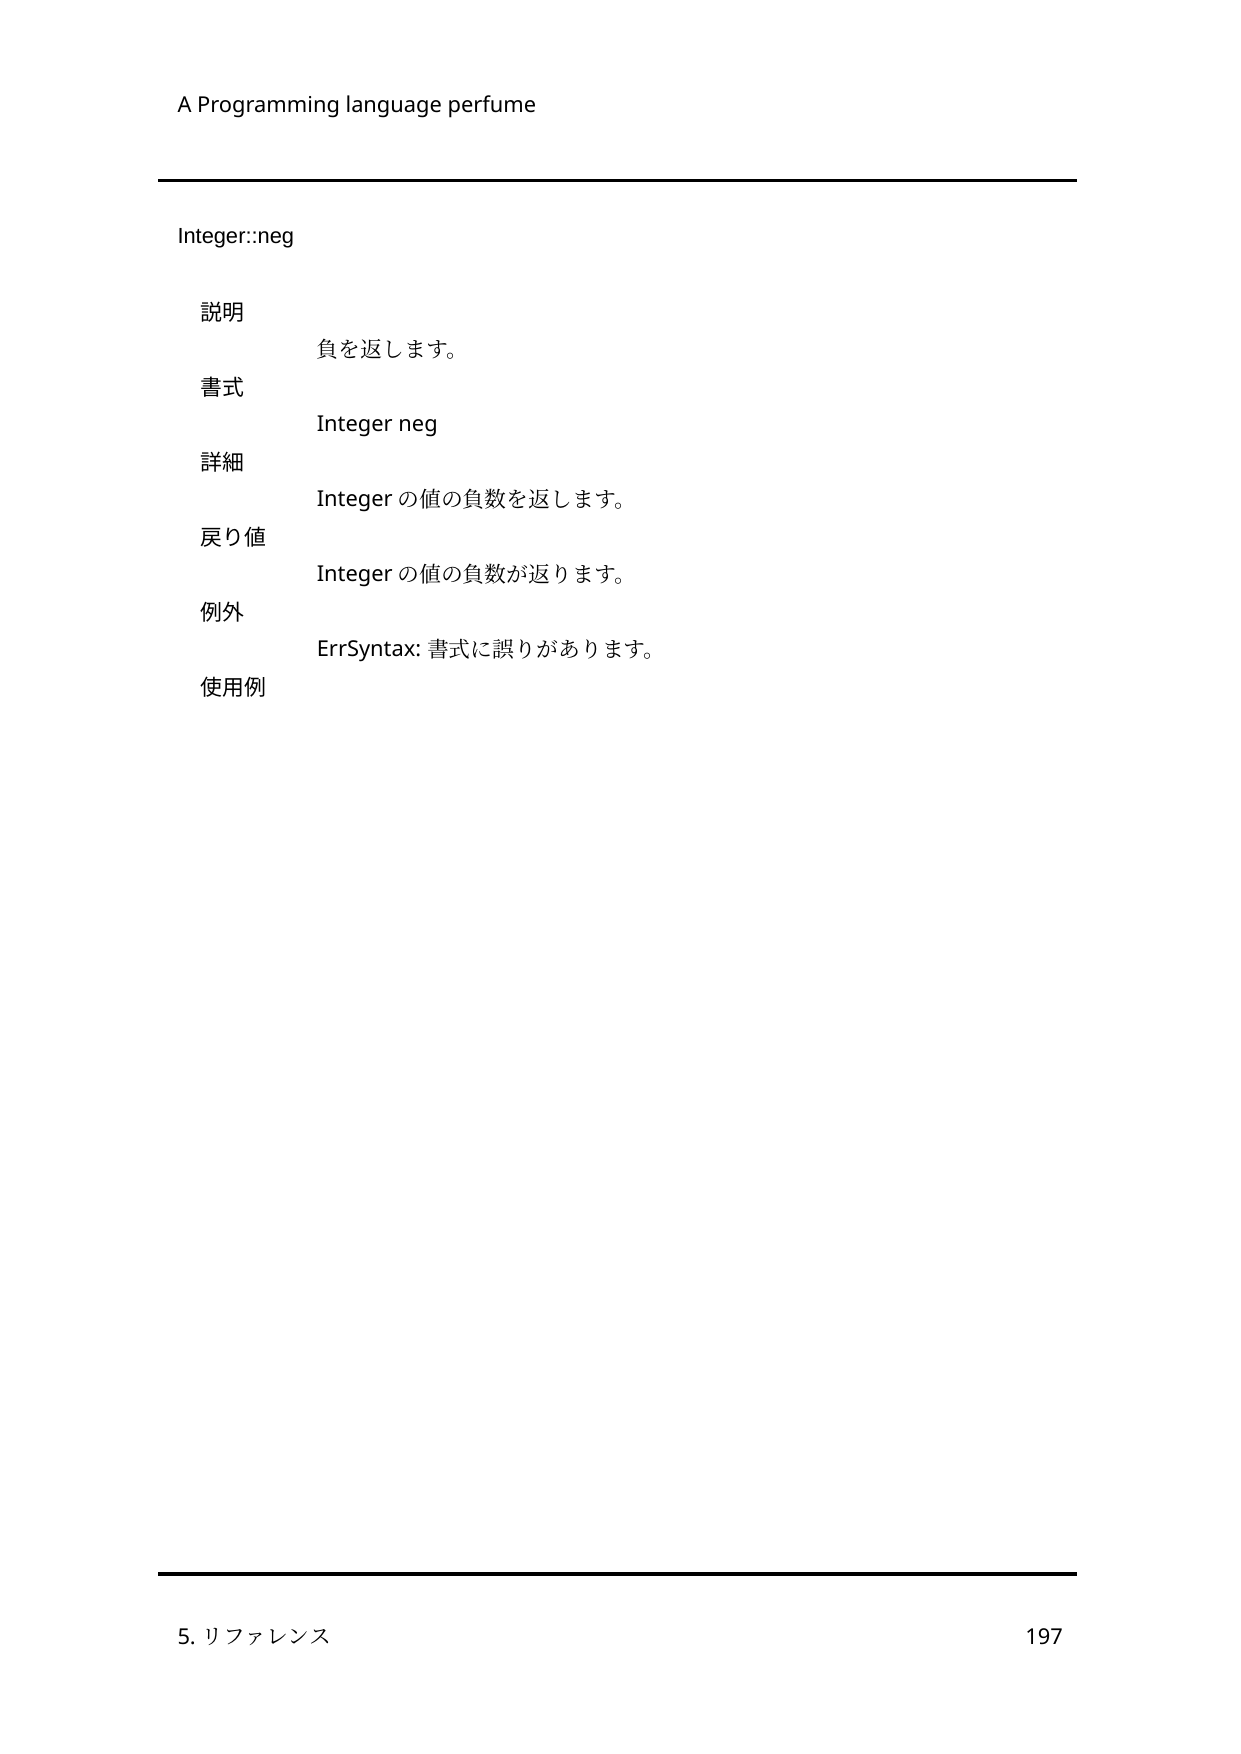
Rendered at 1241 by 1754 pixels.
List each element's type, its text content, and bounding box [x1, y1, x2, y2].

table_cell Integerの値の負数が返ります。 [317, 517, 1063, 592]
table_cell ErrSyntax: 書式に誤りがあります。 [317, 592, 1063, 667]
table_cell 詳細 [200, 442, 317, 517]
table_cell [317, 667, 1063, 742]
table_header 説明 [200, 292, 317, 367]
table_cell 戻り値 [200, 517, 317, 592]
table_cell Integer neg [317, 367, 1063, 442]
table_header 負を返します。 [317, 292, 1063, 367]
table_cell 書式 [200, 367, 317, 442]
subtitle Integer::neg [177, 217, 1063, 254]
table_cell 例外 [200, 592, 317, 667]
table_cell 使用例 [200, 667, 317, 742]
table_cell Integerの値の負数を返します。 [317, 442, 1063, 517]
